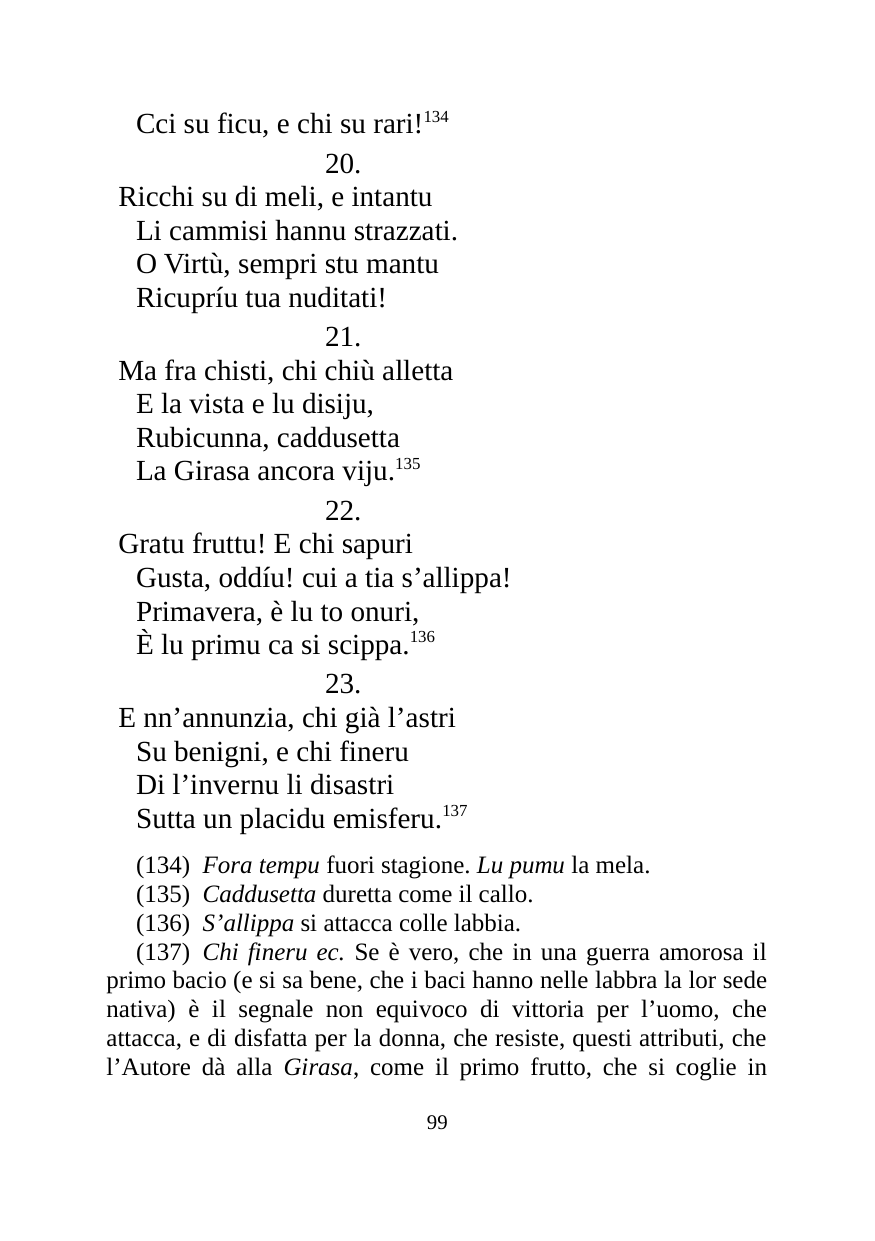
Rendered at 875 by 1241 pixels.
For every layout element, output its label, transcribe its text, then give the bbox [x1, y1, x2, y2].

text Ma fra chisti, chi chiù alletta E la vista e lu disiju, Rubicunna, caddusetta La Girasa ancora viju. [118, 353, 768, 487]
text Ricchi su di meli, e intantu Li cammisi hannu strazzati. O Virtù, sempri stu mantu Ricupríu tua nuditati! [118, 179, 768, 313]
text E nn’annunzia, chi già l’astri Su benigni, e chi fineru Di l’invernu li disastri Sutta un placidu emisferu. [118, 700, 768, 834]
text Fora tempu fuori stagione. Lu pumu la mela. [106, 850, 768, 879]
text S’allippa si attacca colle labbia. [106, 908, 768, 937]
text Cci su ficu, e chi su rari! [118, 106, 768, 140]
text 22. [325, 493, 768, 527]
text 23. [325, 667, 768, 700]
text Caddusetta duretta come il callo. [106, 879, 768, 908]
text Chi fineru ec. Se è vero, che in una guerra amorosa il primo bacio (e si sa bene, che i baci hanno nelle labbra la lor sede nativa) è il segnale non equivoco di vittoria per l’uomo, che attacca, e di disfatta per la donna, che resiste, questi attributi, che l’Autore dà alla Girasa, come il primo frutto, che si coglie in [106, 937, 768, 1080]
text 21. [325, 319, 768, 353]
text 20. [325, 146, 768, 179]
text Gratu fruttu! E chi sapuri Gusta, oddíu! cui a tia s’allippa! Primavera, è lu to onuri, È lu primu ca si scippa. [118, 527, 768, 661]
